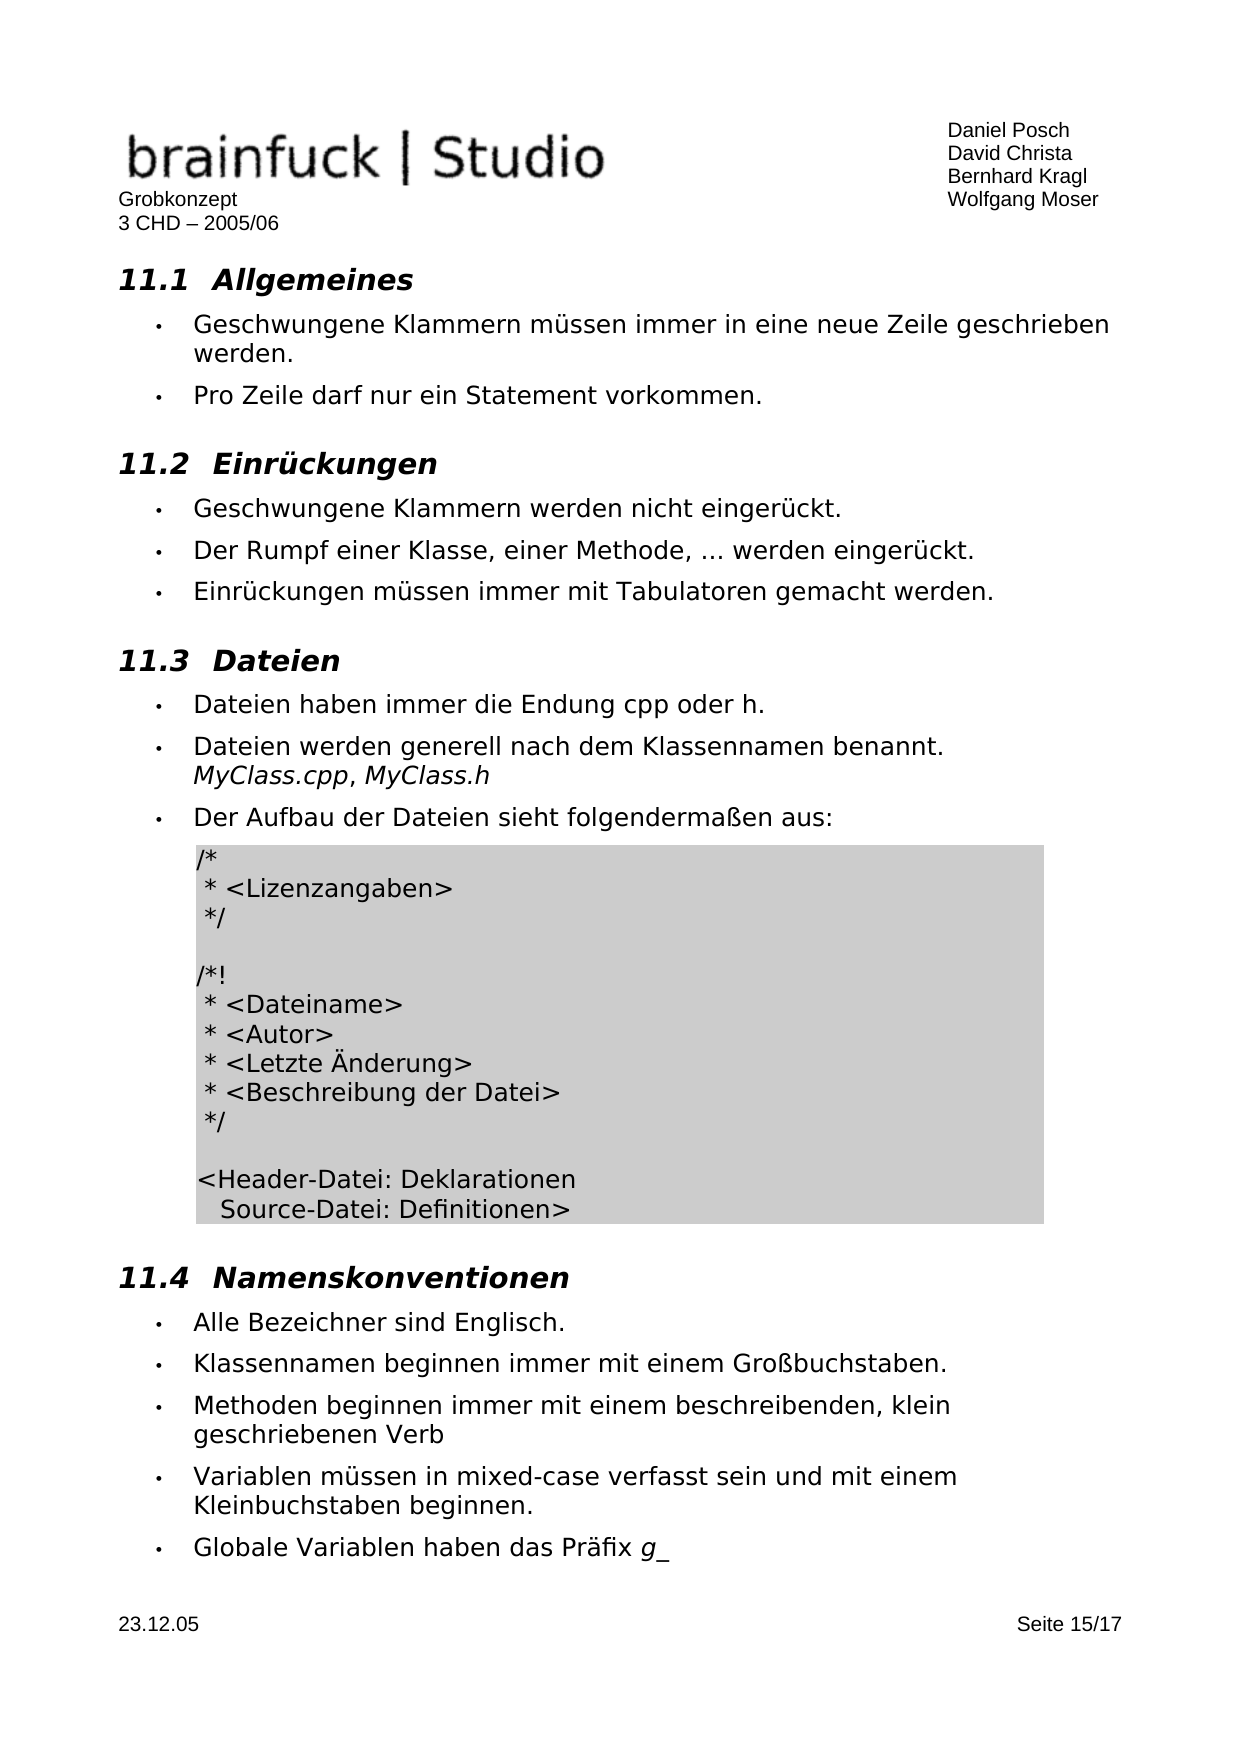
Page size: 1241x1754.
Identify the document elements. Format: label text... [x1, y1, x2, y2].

list Klassennamen beginnen immer mit einem Großbuchstaben. [156, 1349, 1122, 1379]
list Alle Bezeichner sind Englisch. [156, 1308, 1122, 1337]
list Dateien haben immer die Endung cpp oder h. [156, 691, 1122, 720]
list Der Rumpf einer Klasse, einer Methode, ... werden eingerückt. [156, 536, 1122, 565]
list Methoden beginnen immer mit einem beschreibenden, klein geschriebenen Verb [156, 1391, 1122, 1449]
list Pro Zeile darf nur ein Statement vorkommen. [156, 381, 1122, 410]
subtitle Namenskonventionen [118, 1261, 1122, 1295]
text /* * <Lizenzangaben> */ /*! * <Dateiname> * <Autor> * <Letzte Änderung> * <Beschreibung der Datei> */ <Header-Datei: Deklarationen Source-Datei: Definitionen> [196, 845, 1044, 1224]
subtitle Allgemeines [118, 264, 1122, 298]
list Einrückungen müssen immer mit Tabulatoren gemacht werden. [156, 577, 1122, 607]
list Der Aufbau der Dateien sieht folgendermaßen aus: [156, 803, 1122, 832]
subtitle Einrückungen [118, 448, 1122, 482]
list Dateien werden generell nach dem Klassennamen benannt. MyClass.cpp, MyClass.h [156, 732, 1122, 791]
list Geschwungene Klammern müssen immer in eine neue Zeile geschrieben werden. [156, 310, 1122, 368]
list Geschwungene Klammern werden nicht eingerückt. [156, 494, 1122, 523]
list Variablen müssen in mixed-case verfasst sein und mit einem Kleinbuchstaben beginnen. [156, 1462, 1122, 1520]
picture [118, 118, 609, 187]
subtitle Dateien [118, 644, 1122, 678]
list Globale Variablen haben das Präfix g_ [156, 1533, 1122, 1562]
